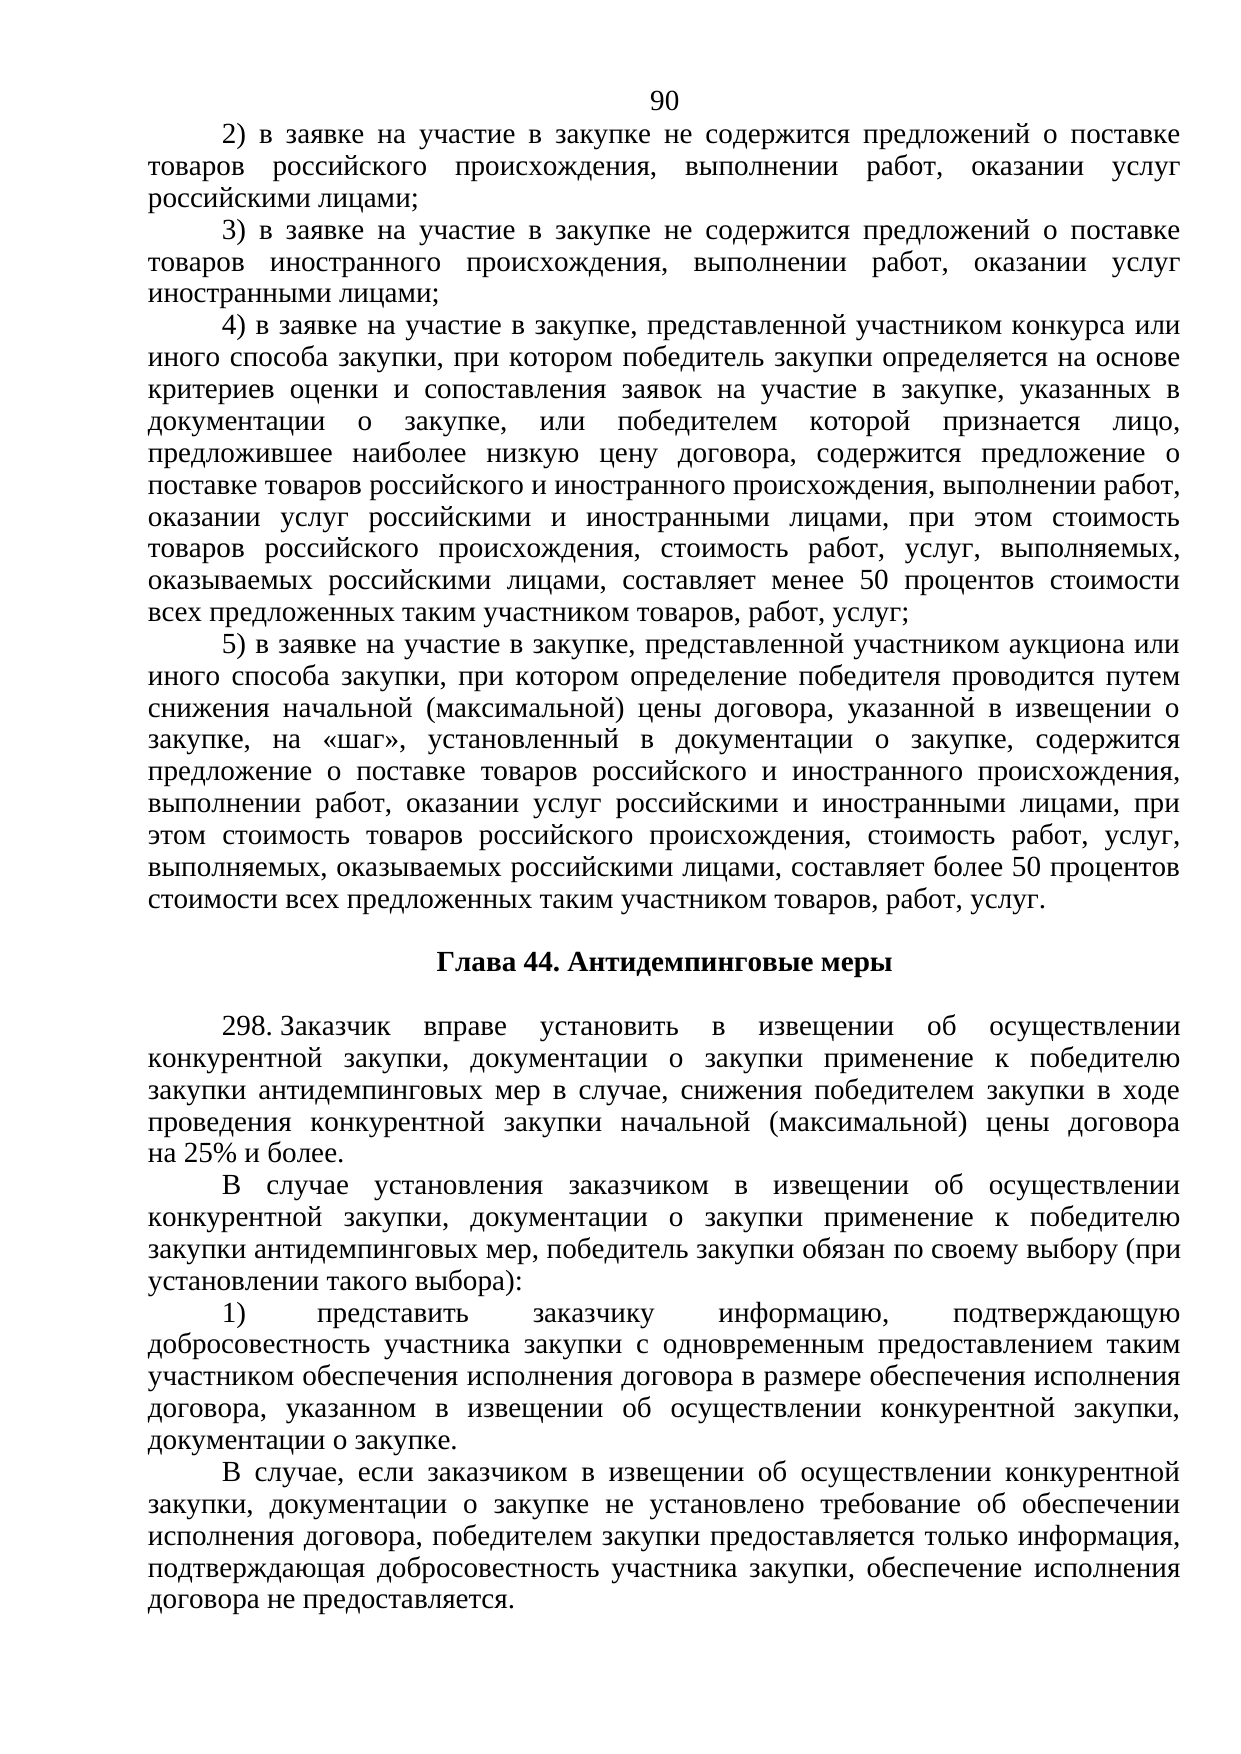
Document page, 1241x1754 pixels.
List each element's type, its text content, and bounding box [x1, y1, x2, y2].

text В случае установления заказчиком в извещении об осуществлении конкурентной закупки, документации о закупки применение к победителю закупки антидемпинговых мер, победитель закупки обязан по своему выбору (при установлении такого выбора): [148, 1169, 1181, 1297]
text Глава 44. Антидемпинговые меры [148, 946, 1181, 978]
text В случае, если заказчиком в извещении об осуществлении конкурентной закупки, документации о закупке не установлено требование об обеспечении исполнения договора, победителем закупки предоставляется только информация, подтверждающая добросовестность участника закупки, обеспечение исполнения договора не предоставляется. [148, 1456, 1181, 1615]
text 4) в заявке на участие в закупке, представленной участником конкурса или иного способа закупки, при котором победитель закупки определяется на основе критериев оценки и сопоставления заявок на участие в закупке, указанных в документации о закупке, или победителем которой признается лицо, предложившее наиболее низкую цену договора, содержится предложение о поставке товаров российского и иностранного происхождения, выполнении работ, оказании услуг российскими и иностранными лицами, при этом стоимость товаров российского происхождения, стоимость работ, услуг, выполняемых, оказываемых российскими лицами, составляет менее 50 процентов стоимости всех предложенных таким участником товаров, работ, услуг; [148, 309, 1181, 628]
text 3) в заявке на участие в закупке не содержится предложений о поставке товаров иностранного происхождения, выполнении работ, оказании услуг иностранными лицами; [148, 214, 1181, 309]
text 298. Заказчик вправе установить в извещении об осуществлении конкурентной закупки, документации о закупки применение к победителю закупки антидемпинговых мер в случае, снижения победителем закупки в ходе проведения конкурентной закупки начальной (максимальной) цены договора на 25% и более. [148, 1010, 1181, 1169]
text 2) в заявке на участие в закупке не содержится предложений о поставке товаров российского происхождения, выполнении работ, оказании услуг российскими лицами; [148, 118, 1181, 214]
text 1) представить заказчику информацию, подтверждающую добросовестность участника закупки с одновременным предоставлением таким участником обеспечения исполнения договора в размере обеспечения исполнения договора, указанном в извещении об осуществлении конкурентной закупки, документации о закупке. [148, 1297, 1181, 1456]
text 5) в заявке на участие в закупке, представленной участником аукциона или иного способа закупки, при котором определение победителя проводится путем снижения начальной (максимальной) цены договора, указанной в извещении о закупке, на «шаг», установленный в документации о закупке, содержится предложение о поставке товаров российского и иностранного происхождения, выполнении работ, оказании услуг российскими и иностранными лицами, при этом стоимость товаров российского происхождения, стоимость работ, услуг, выполняемых, оказываемых российскими лицами, составляет более 50 процентов стоимости всех предложенных таким участником товаров, работ, услуг. [148, 628, 1181, 914]
